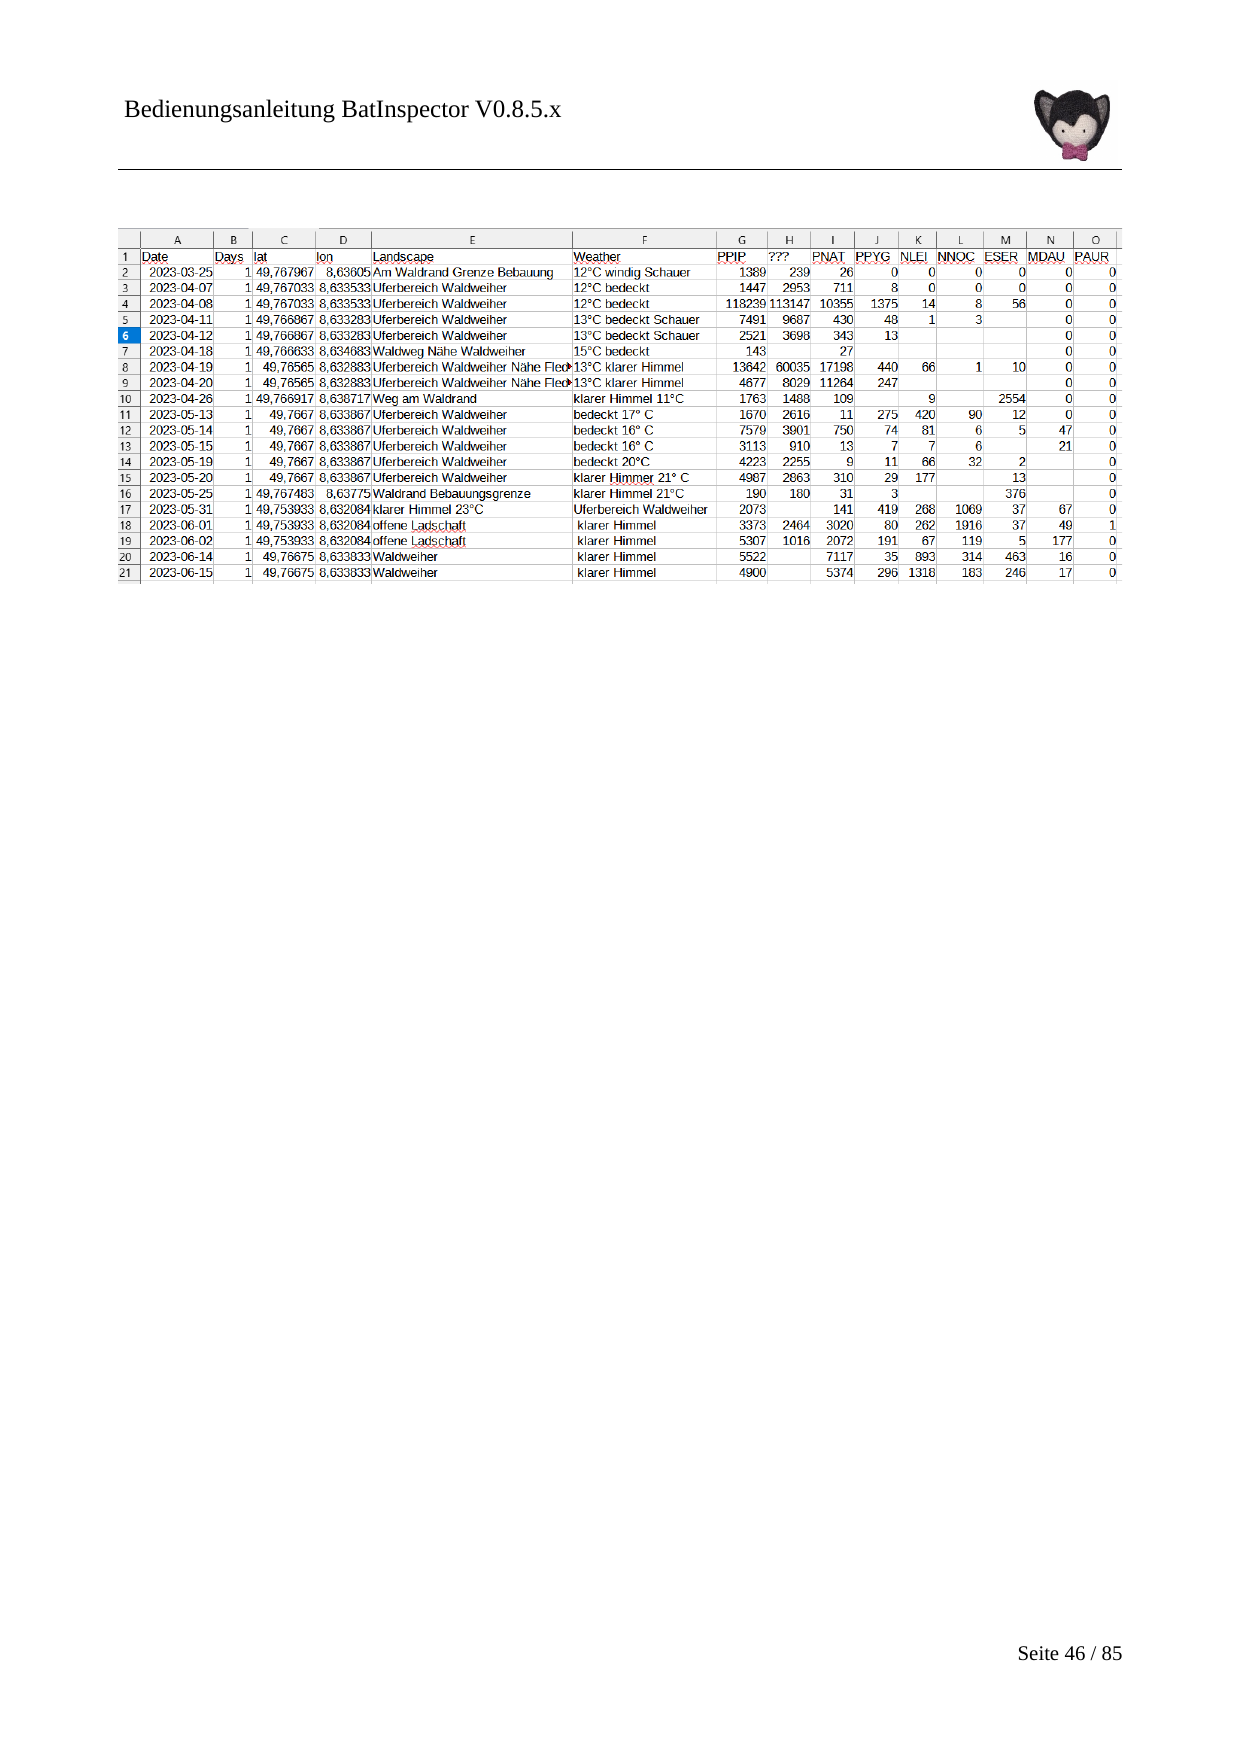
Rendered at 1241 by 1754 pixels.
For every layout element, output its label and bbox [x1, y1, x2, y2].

picture [1030, 80, 1119, 169]
picture [118, 228, 1123, 584]
